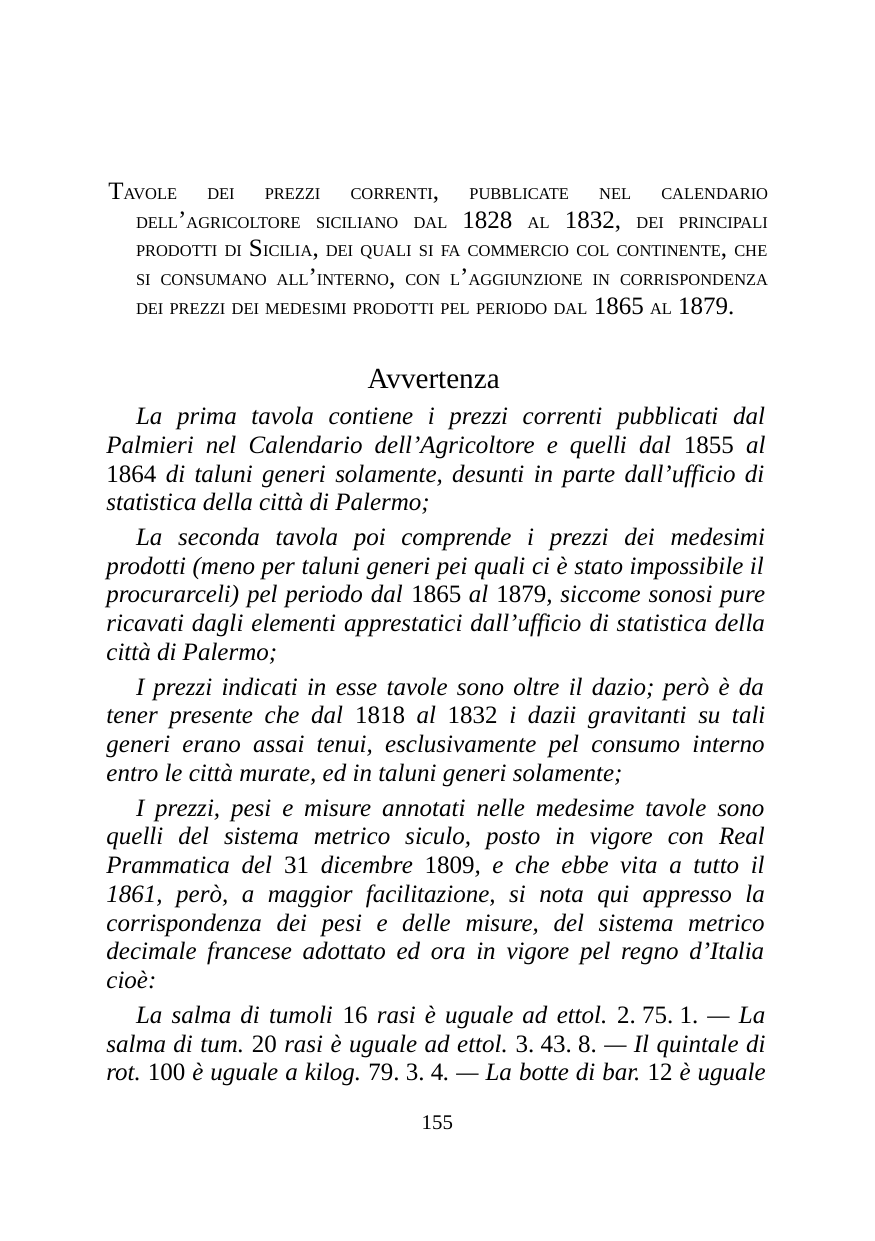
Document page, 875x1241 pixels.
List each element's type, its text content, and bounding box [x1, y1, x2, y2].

subtitle Avvertenza [106, 361, 768, 395]
text La salma di tumoli 16 rasi è uguale ad ettol. 2. 75. 1. — La salma di tum. 20 rasi è uguale ad ettol. 3. 43. 8. — Il quintale di rot. 100 è uguale a kilog. 79. 3. 4. — La botte di bar. 12 è uguale [106, 1000, 768, 1086]
text I prezzi indicati in esse tavole sono oltre il dazio; però è da tener presente che dal 1818 al 1832 i dazii gravitanti su tali generi erano assai tenui, esclusivamente pel consumo interno entro le città murate, ed in taluni generi solamente; [106, 672, 768, 787]
text I prezzi, pesi e misure annotati nelle medesime tavole sono quelli del sistema metrico siculo, posto in vigore con Real Prammatica del 31 dicembre 1809, e che ebbe vita a tutto il 1861, però, a maggior facilitazione, si nota qui appresso la corrispondenza dei pesi e delle misure, del sistema metrico decimale francese adottato ed ora in vigore pel regno d’Italia cioè: [106, 793, 768, 994]
text La prima tavola contiene i prezzi correnti pubblicati dal Palmieri nel Calendario dell’Agricoltore e quelli dal 1855 al 1864 di taluni generi solamente, desunti in parte dall’ufficio di statistica della città di Palermo; [106, 401, 768, 516]
text La seconda tavola poi comprende i prezzi dei medesimi prodotti (meno per taluni generi pei quali ci è stato impossibile il procurarceli) pel periodo dal 1865 al 1879, siccome sonosi pure ricavati dagli elementi apprestatici dall’ufficio di statistica della città di Palermo; [106, 522, 768, 666]
subtitle Tavole dei prezzi correnti, pubblicate nel calendario dell’agricoltore siciliano dal 1828 al 1832, dei principali prodotti di Sicilia, dei quali si fa commercio col continente, che si consumano all’interno, con l’aggiunzione in corrispondenza dei prezzi dei medesimi prodotti pel periodo dal 1865 al 1879. [108, 176, 768, 320]
